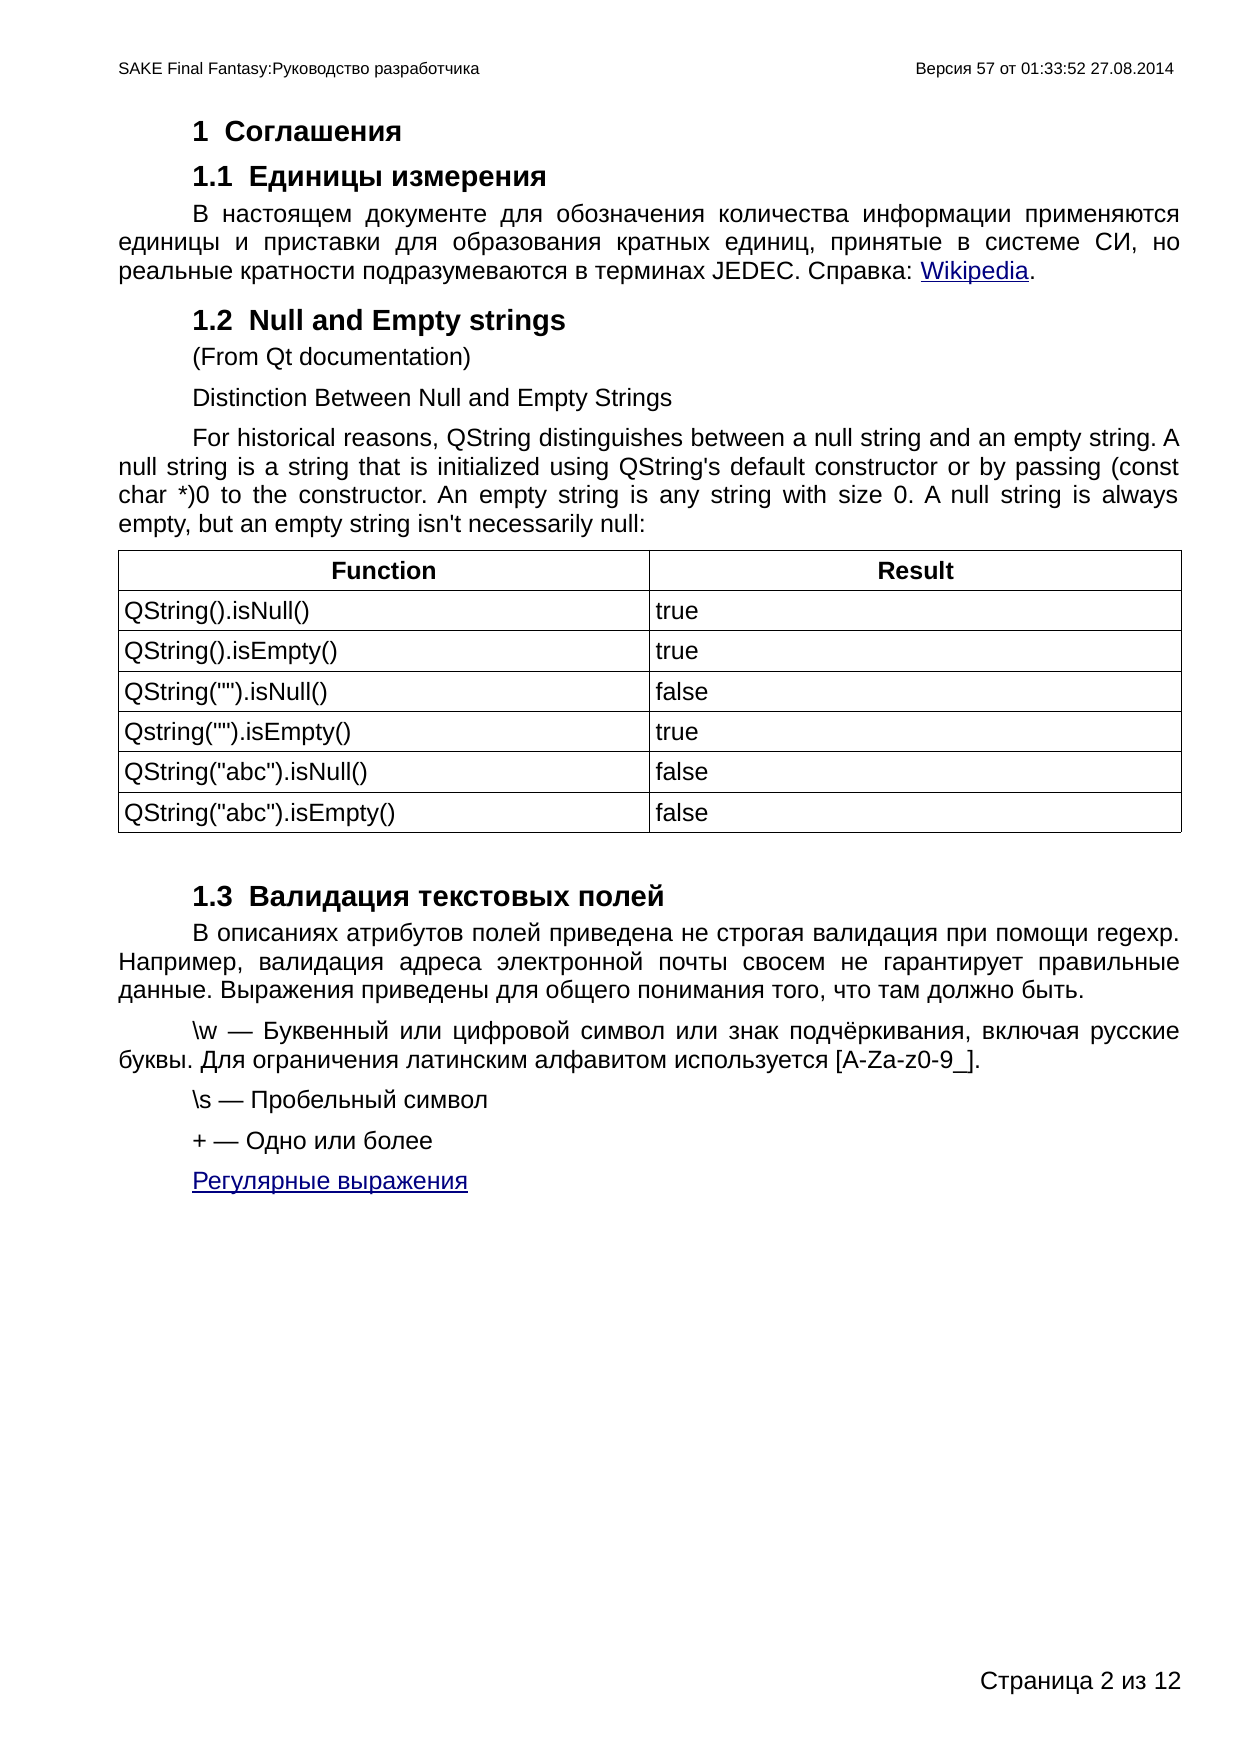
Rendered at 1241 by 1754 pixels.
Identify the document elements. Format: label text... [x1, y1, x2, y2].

table_cell Qstring("").isEmpty() [119, 712, 649, 751]
text + — Одно или более [118, 1126, 1181, 1154]
text Регулярные выражения [118, 1166, 1181, 1195]
text Distinction Between Null and Empty Strings [118, 382, 1181, 411]
table_cell false [650, 793, 1181, 832]
table_cell false [650, 752, 1181, 792]
subtitle Единицы измерения [118, 159, 1181, 193]
table_cell true [650, 631, 1181, 671]
text \w — Буквенный или цифровой символ или знак подчёркивания, включая русские буквы. Для ограничения латинским алфавитом используется [A-Za-z0-9_]. [118, 1016, 1181, 1073]
text В описаниях атрибутов полей приведена не строгая валидация при помощи regexp. Например, валидация адреса электронной почты свосем не гарантирует правильные данные. Выражения приведены для общего понимания того, что там должно быть. [118, 918, 1181, 1004]
text (From Qt documentation) [118, 342, 1181, 371]
subtitle Null and Empty strings [118, 302, 1181, 336]
table_cell true [650, 591, 1181, 630]
table_header Result [650, 551, 1181, 590]
subtitle Валидация текстовых полей [118, 878, 1181, 912]
table_cell QString("abc").isNull() [119, 752, 649, 792]
text В настоящем документе для обозначения количества информации применяются единицы и приставки для образования кратных единиц, принятые в системе СИ, но реальные кратности подразумеваются в терминах JEDEC. Справка: Wikipedia. [118, 198, 1181, 285]
subtitle Соглашения [118, 114, 1181, 147]
table_cell true [650, 712, 1181, 751]
table_cell QString("").isNull() [119, 672, 649, 711]
table_cell QString("abc").isEmpty() [119, 793, 649, 832]
table_cell QString().isEmpty() [119, 631, 649, 671]
text \s — Пробельный символ [118, 1085, 1181, 1114]
table_header Function [119, 551, 649, 590]
table_cell false [650, 672, 1181, 711]
text For historical reasons, QString distinguishes between a null string and an empty string. A null string is a string that is initialized using QString's default constructor or by passing (const char *)0 to the constructor. An empty string is any string with size 0. A null string is always empty, but an empty string isn't necessarily null: [118, 423, 1181, 538]
table_cell QString().isNull() [119, 591, 649, 630]
